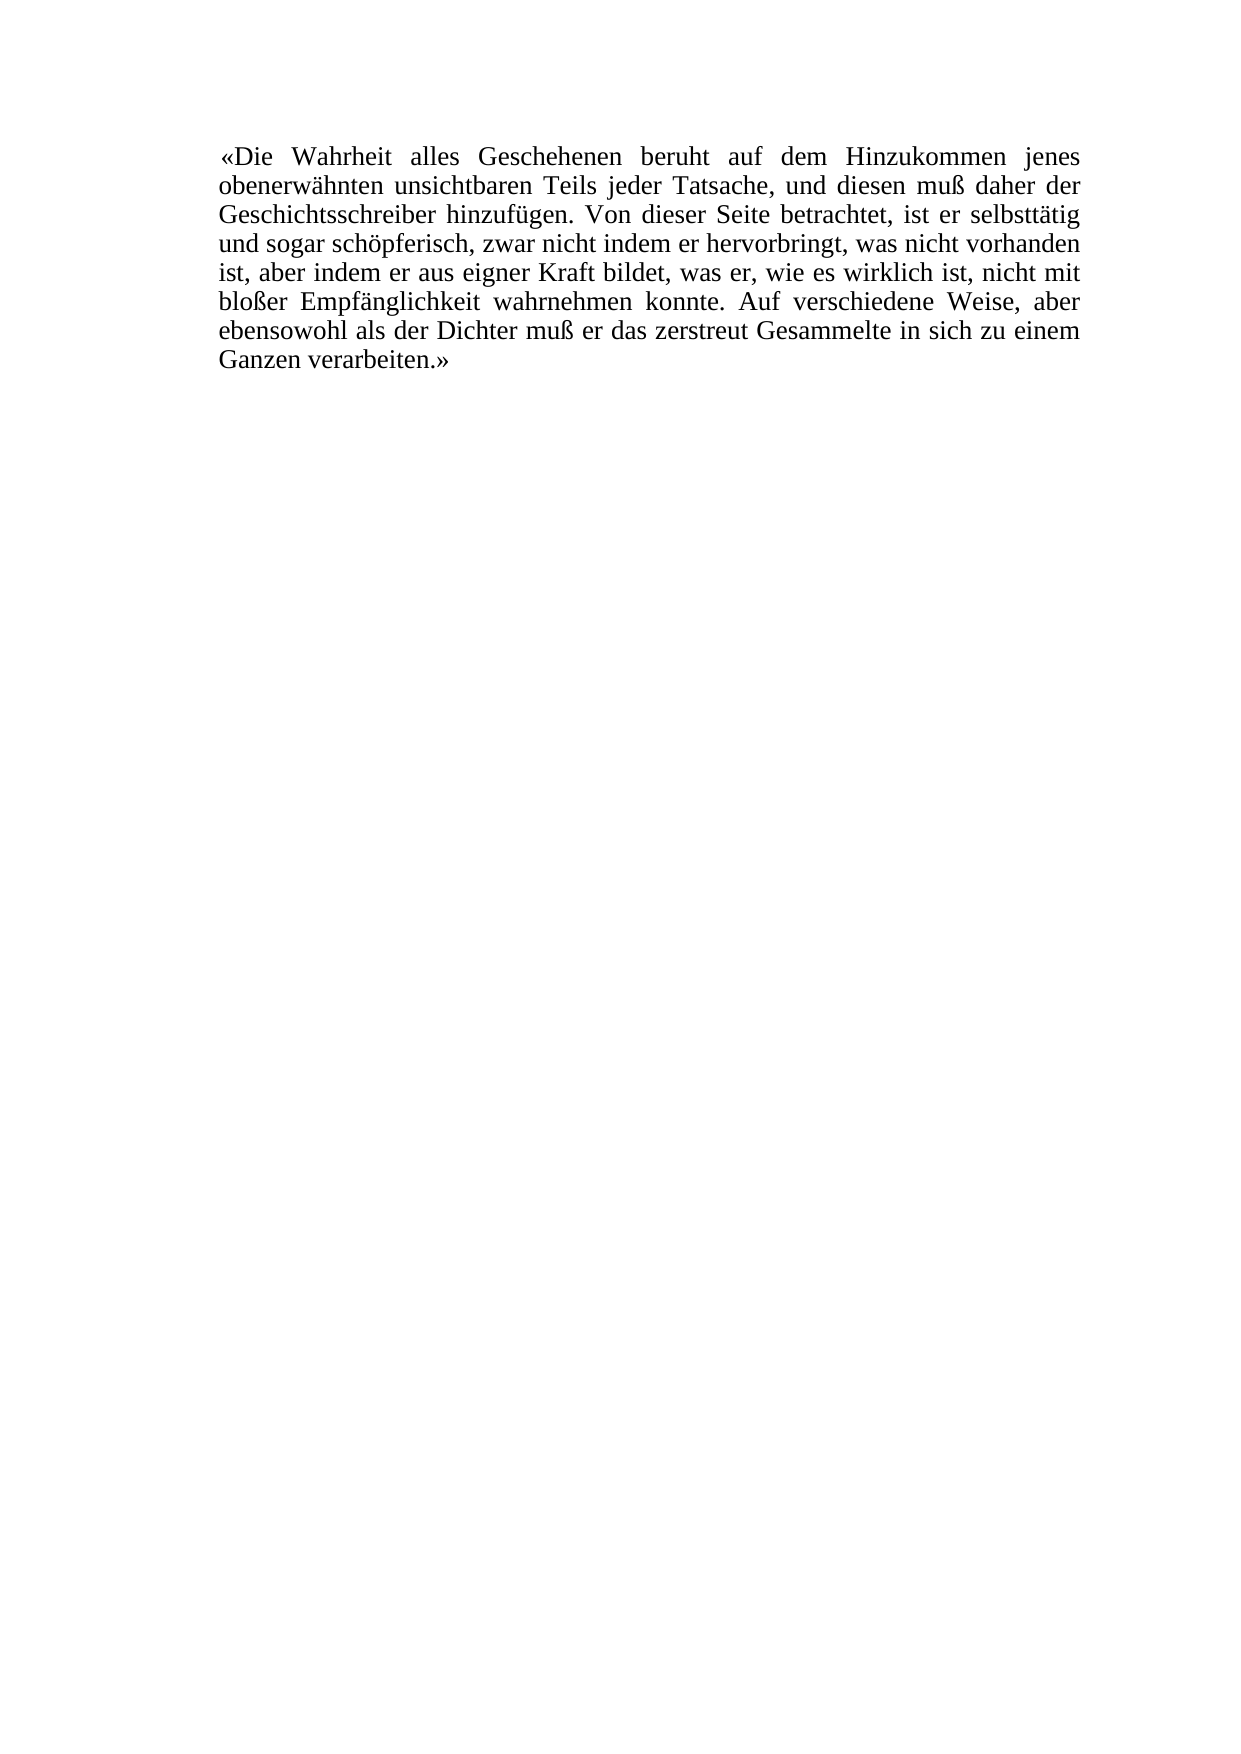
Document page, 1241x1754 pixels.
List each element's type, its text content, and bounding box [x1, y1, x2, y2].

text «Die Wahrheit alles Geschehenen beruht auf dem Hinzukommen jenes obenerwähnten unsichtbaren Teils jeder Tatsache, und diesen muß daher der Geschichtsschreiber hinzufügen. Von dieser Seite betrachtet, ist er selbsttätig und sogar schöpferisch, zwar nicht indem er hervorbringt, was nicht vorhanden ist, aber indem er aus eigner Kraft bildet, was er, wie es wirklich ist, nicht mit bloßer Empfänglichkeit wahrnehmen konnte. Auf verschiedene Weise, aber ebensowohl als der Dichter muß er das zerstreut Gesammelte in sich zu einem Ganzen verarbeiten.» [218, 142, 1081, 374]
